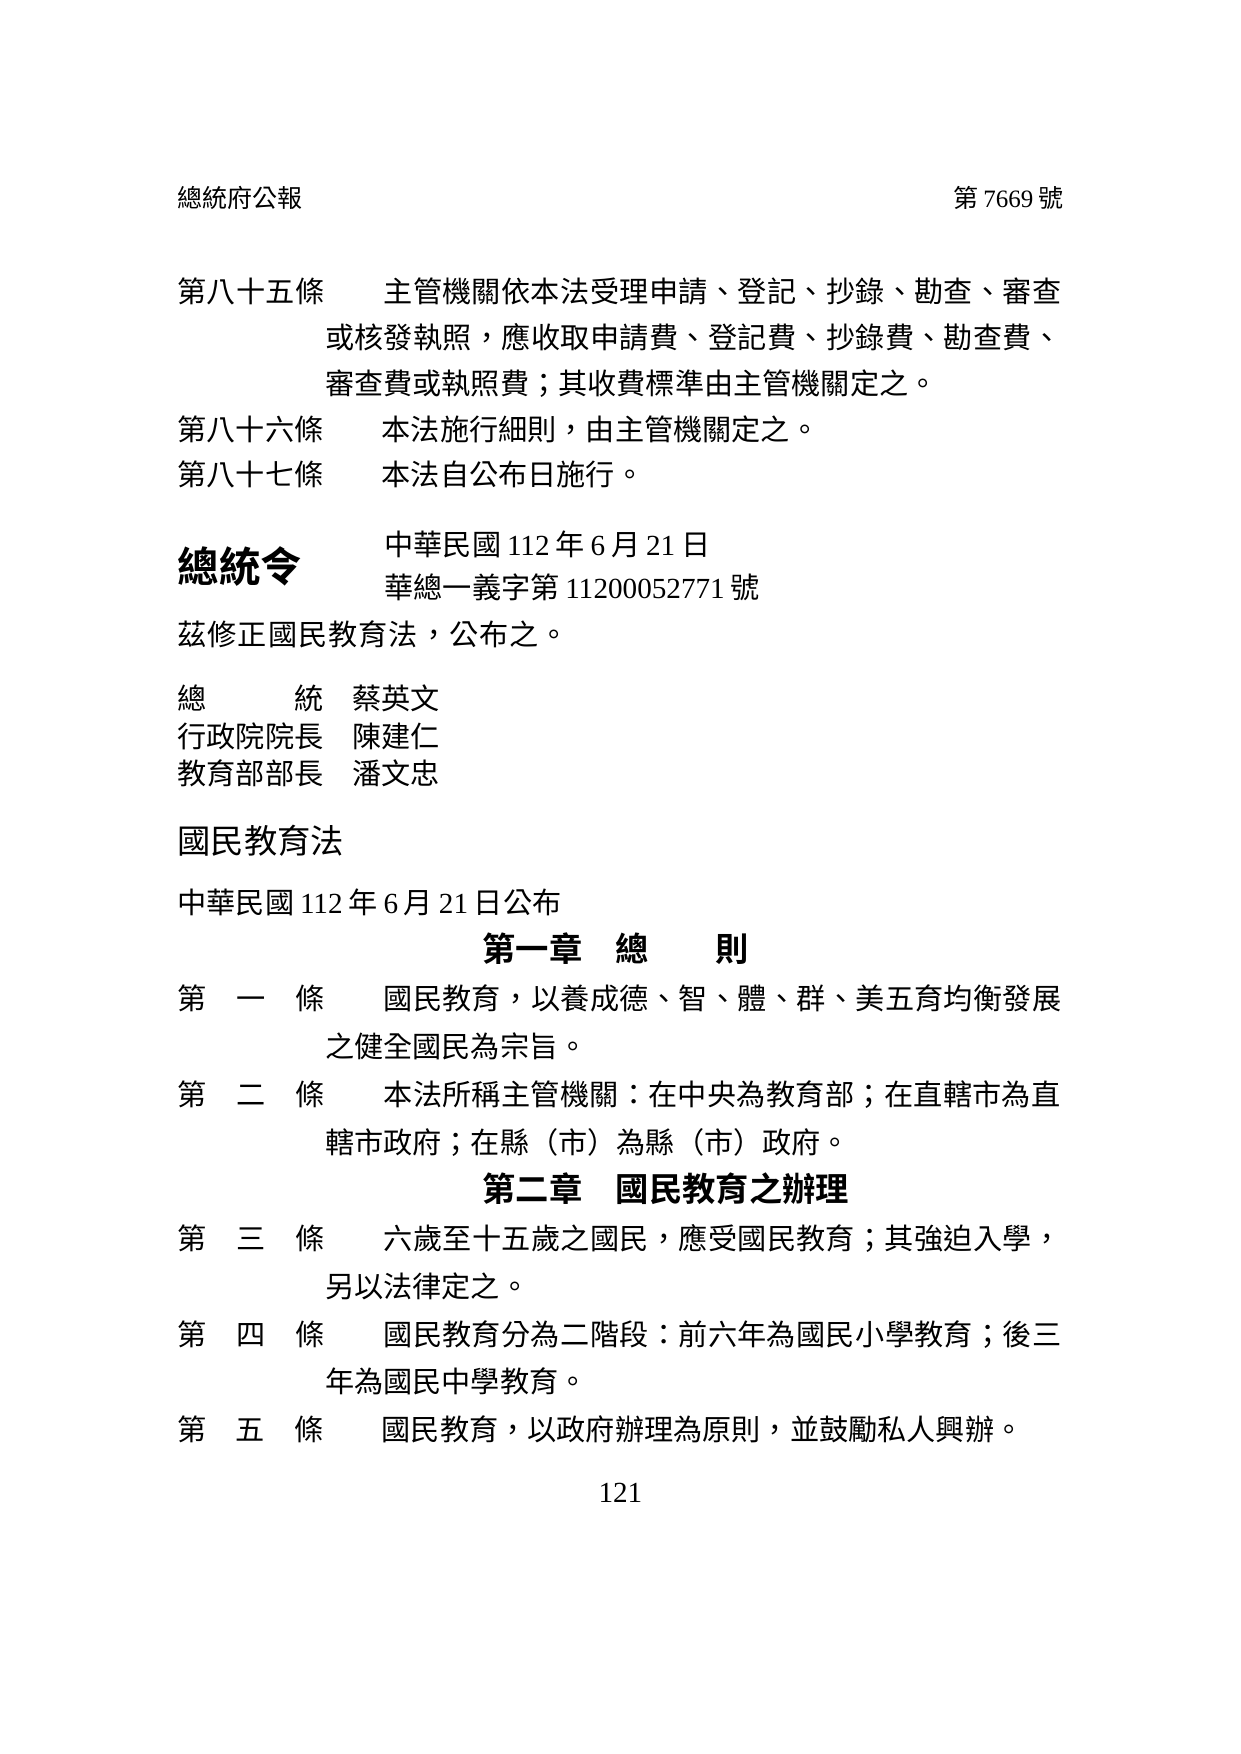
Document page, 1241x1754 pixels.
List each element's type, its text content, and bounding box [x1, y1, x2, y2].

table_header 總統令 [174, 520, 381, 609]
text 第 二 條 本法所稱主管機關：在中央為教育部；在直轄市為直轄市政府；在縣（市）為縣（市）政府。 [177, 1067, 1063, 1163]
text 第八十五條 主管機關依本法受理申請、登記、抄錄、勘查、審查或核發執照，應收取申請費、登記費、抄錄費、勘查費、審查費或執照費；其收費標準由主管機關定之。 [177, 266, 1063, 403]
text 國民教育法 [177, 817, 1063, 863]
text 總 統 蔡英文 行政院院長 陳建仁 教育部部長 潘文忠 [177, 679, 1063, 792]
text 第 五 條 國民教育，以政府辦理為原則，並鼓勵私人興辦。 [177, 1402, 1063, 1450]
text 第八十七條 本法自公布日施行。 [177, 449, 1063, 495]
table_header 中華民國112年6月21日 華總一義字第11200052771號 [381, 520, 877, 609]
text 第 三 條 六歲至十五歲之國民，應受國民教育；其強迫入學，另以法律定之。 [177, 1211, 1063, 1307]
text 第二章 國民教育之辦理 [482, 1163, 1063, 1211]
text 第 一 條 國民教育，以養成德、智、體、群、美五育均衡發展之健全國民為宗旨。 [177, 971, 1063, 1067]
text 中華民國112年6月21日公布 [177, 875, 1063, 923]
text 第 四 條 國民教育分為二階段：前六年為國民小學教育；後三年為國民中學教育。 [177, 1307, 1063, 1402]
text 茲修正國民教育法，公布之。 [177, 609, 1063, 654]
text 第一章 總 則 [482, 923, 1063, 971]
text 第八十六條 本法施行細則，由主管機關定之。 [177, 403, 1063, 449]
